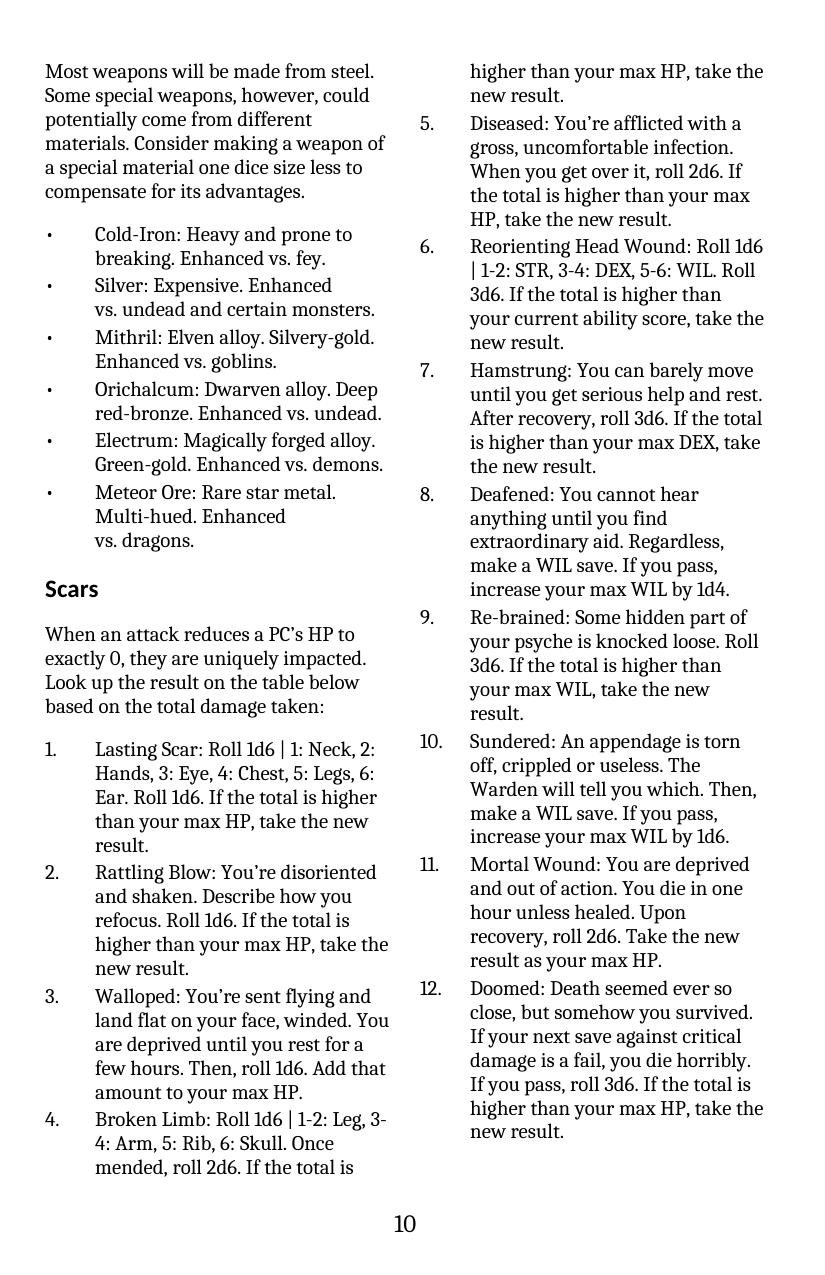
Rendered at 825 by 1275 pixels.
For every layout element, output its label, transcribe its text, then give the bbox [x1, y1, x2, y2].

list Broken Limb: Roll 1d6 | 1-2: Leg, 3-4: Arm, 5: Rib, 6: Skull. Once mended, roll 2d6. If the total is [45, 1108, 390, 1180]
list Lasting Scar: Roll 1d6 | 1: Neck, 2: Hands, 3: Eye, 4: Chest, 5: Legs, 6: Ear. Roll 1d6. If the total is higher than your max HP, take the new result. [45, 737, 390, 857]
list Mortal Wound: You are deprived and out of action. You die in one hour unless healed. Upon recovery, roll 2d6. Take the new result as your max HP. [420, 853, 765, 973]
list Reorienting Head Wound: Roll 1d6 | 1-2: STR, 3-4: DEX, 5-6: WIL. Roll 3d6. If the total is higher than your current ability score, take the new result. [420, 235, 765, 355]
list Silver: Expensive. Enhanced vs. undead and certain monsters. [45, 274, 390, 322]
list Diseased: You’re afflicted with a gross, uncomfortable infection. When you get over it, roll 2d6. If the total is higher than your max HP, take the new result. [420, 112, 765, 231]
list Walloped: You’re sent flying and land flat on your face, winded. You are deprived until you rest for a few hours. Then, roll 1d6. Add that amount to your max HP. [45, 984, 390, 1104]
list Electrum: Magically forged alloy. Green-gold. Enhanced vs. demons. [45, 429, 390, 477]
list Sundered: An appendage is torn off, crippled or useless. The Warden will tell you which. Then, make a WIL save. If you pass, increase your max WIL by 1d6. [420, 729, 765, 849]
list Meteor Ore: Rare star metal. Multi-hued. Enhanced vs. dragons. [45, 481, 390, 553]
list Doomed: Death seemed ever so close, but somehow you survived. If your next save against critical damage is a fail, you die horribly. If you pass, roll 3d6. If the total is higher than your max HP, take the new result. [420, 976, 765, 1144]
list higher than your max HP, take the new result. [420, 60, 765, 108]
list Hamstrung: You can barely move until you get serious help and rest. After recovery, roll 3d6. If the total is higher than your max DEX, take the new result. [420, 359, 765, 478]
list Cold-Iron: Heavy and prone to breaking. Enhanced vs. fey. [45, 222, 390, 270]
list Orichalcum: Dwarven alloy. Deep red-bronze. Enhanced vs. undead. [45, 377, 390, 425]
text Most weapons will be made from steel. Some special weapons, however, could potentially come from different materials. Consider making a weapon of a special material one dice size less to compensate for its advantages. [45, 60, 390, 204]
list Deafened: You cannot hear anything until you find extraordinary aid. Regardless, make a WIL save. If you pass, increase your max WIL by 1d4. [420, 482, 765, 602]
text When an attack reduces a PC’s HP to exactly 0, they are uniquely impacted. Look up the result on the table below based on the total damage taken: [45, 623, 390, 719]
list Mithril: Elven alloy. Silvery-gold. Enhanced vs. goblins. [45, 326, 390, 374]
subtitle Scars [45, 573, 390, 604]
list Re-brained: Some hidden part of your psyche is knocked loose. Roll 3d6. If the total is higher than your max WIL, take the new result. [420, 606, 765, 726]
list Rattling Blow: You’re disoriented and shaken. Describe how you refocus. Roll 1d6. If the total is higher than your max HP, take the new result. [45, 861, 390, 981]
